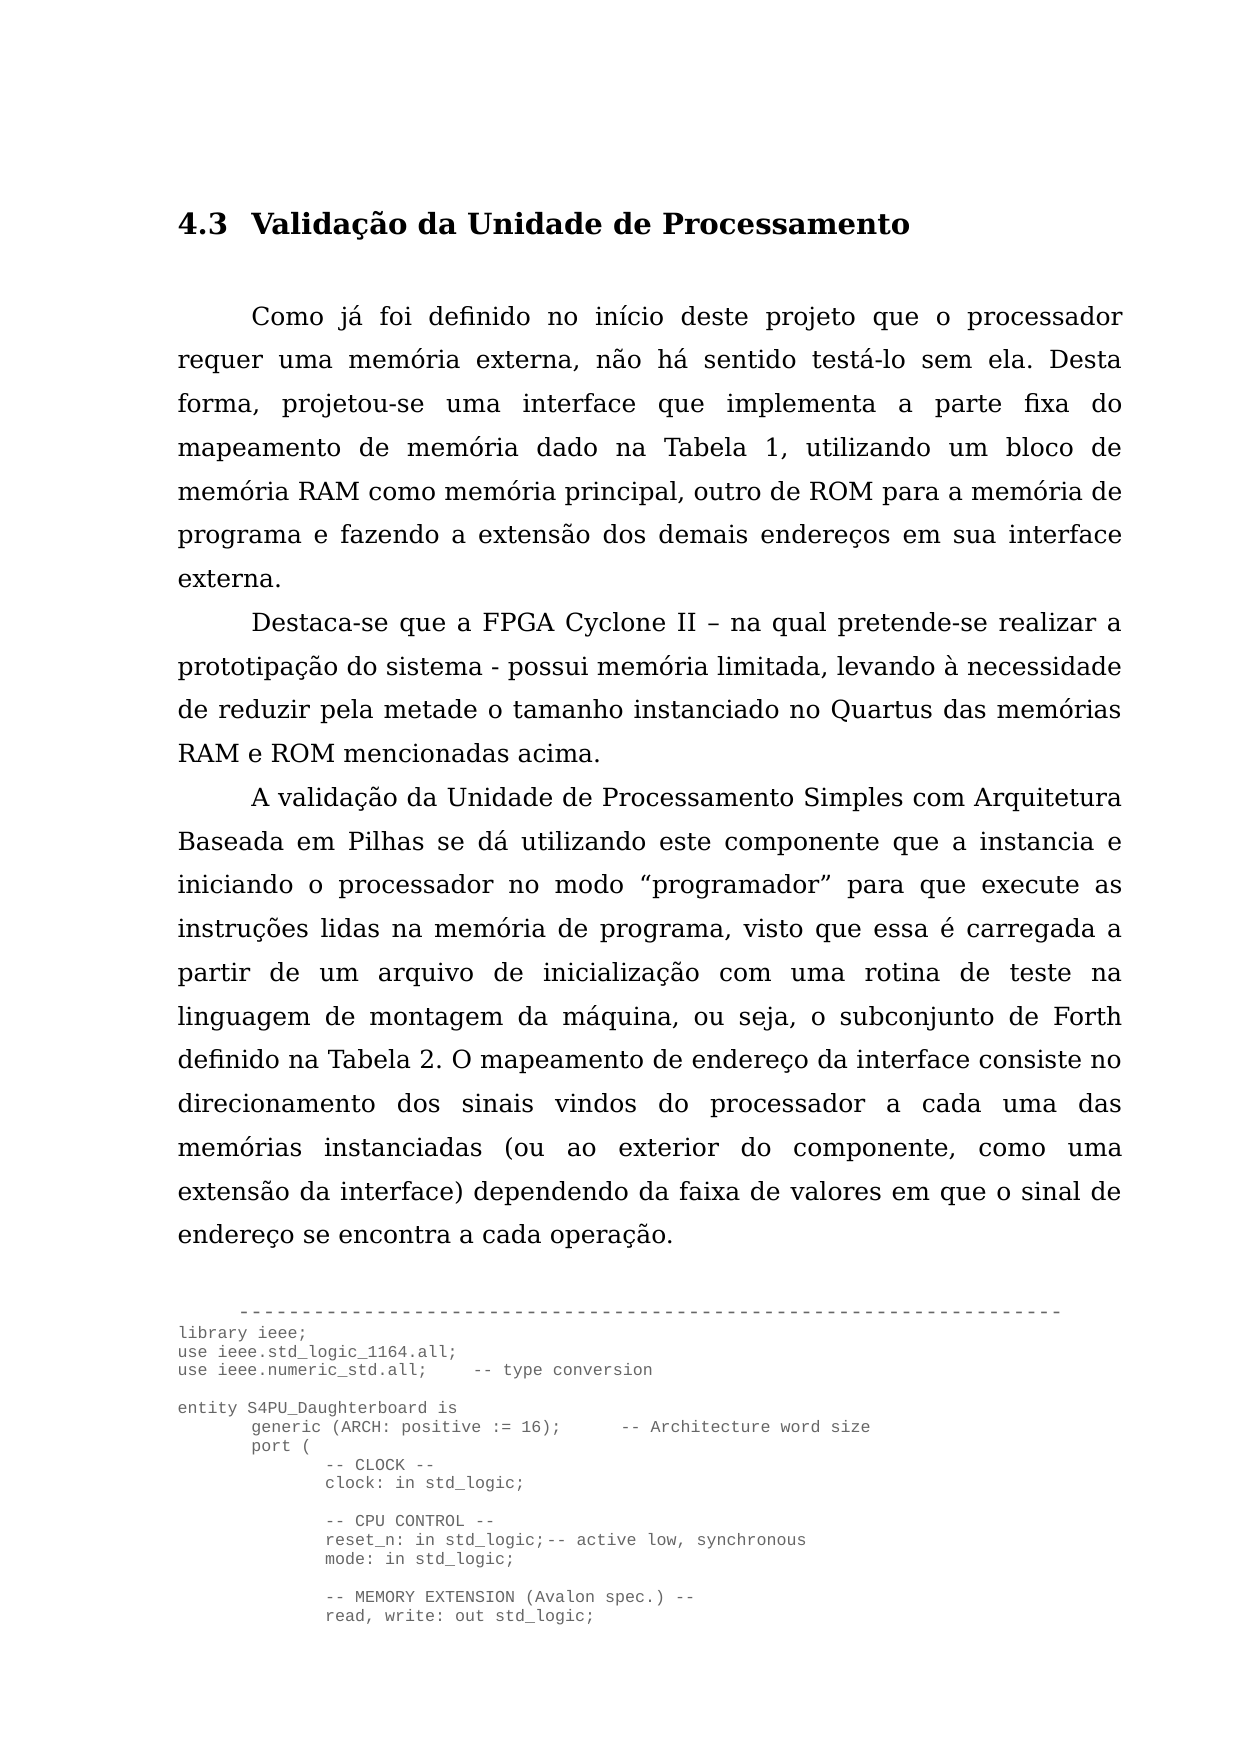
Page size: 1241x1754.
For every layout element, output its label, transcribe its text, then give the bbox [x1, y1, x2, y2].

text Como já foi definido no início deste projeto que o processador requer uma memória externa, não há sentido testá-lo sem ela. Desta forma, projetou-se uma interface que implementa a parte fixa do mapeamento de memória dado na Tabela 1, utilizando um bloco de memória RAM como memória principal, outro de ROM para a memória de programa e fazendo a extensão dos demais endereços em sua interface externa. [177, 302, 1123, 593]
text reset_n: in std_logic; -- active low, synchronous [177, 1532, 1123, 1551]
text A validação da Unidade de Processamento Simples com Arquitetura Baseada em Pilhas se dá utilizando este componente que a instancia e iniciando o processador no modo “programador” para que execute as instruções lidas na memória de programa, visto que essa é carregada a partir de um arquivo de inicialização com uma rotina de teste na linguagem de montagem da máquina, ou seja, o subconjunto de Forth definido na Tabela 2. O mapeamento de endereço da interface consiste no direcionamento dos sinais vindos do processador a cada uma das memórias instanciadas (ou ao exterior do componente, como uma extensão da interface) dependendo da faixa de valores em que o sinal de endereço se encontra a cada operação. [177, 783, 1123, 1250]
text 4.3 Validação da Unidade de Processamento [177, 207, 1123, 241]
text read, write: out std_logic; [177, 1607, 1123, 1626]
text use ieee.std_logic_1164.all; [177, 1343, 1123, 1362]
text port ( [177, 1437, 1123, 1456]
text clock: in std_logic; [177, 1475, 1123, 1494]
text use ieee.numeric_std.all; -- type conversion [177, 1362, 1123, 1381]
text library ieee; [177, 1324, 1123, 1343]
text -- CLOCK -- [177, 1456, 1123, 1475]
text Destaca-se que a FPGA Cyclone II – na qual pretende-se realizar a prototipação do sistema - possui memória limitada, levando à necessidade de reduzir pela metade o tamanho instanciado no Quartus das memórias RAM e ROM mencionadas acima. [177, 608, 1123, 768]
text generic (ARCH: positive := 16); -- Architecture word size [177, 1418, 1123, 1437]
text ------------------------------------------------------------------ [177, 1301, 1123, 1324]
text -- MEMORY EXTENSION (Avalon spec.) -- [177, 1588, 1123, 1607]
text -- CPU CONTROL -- [177, 1513, 1123, 1532]
text mode: in std_logic; [177, 1551, 1123, 1569]
text entity S4PU_Daughterboard is [177, 1400, 1123, 1418]
